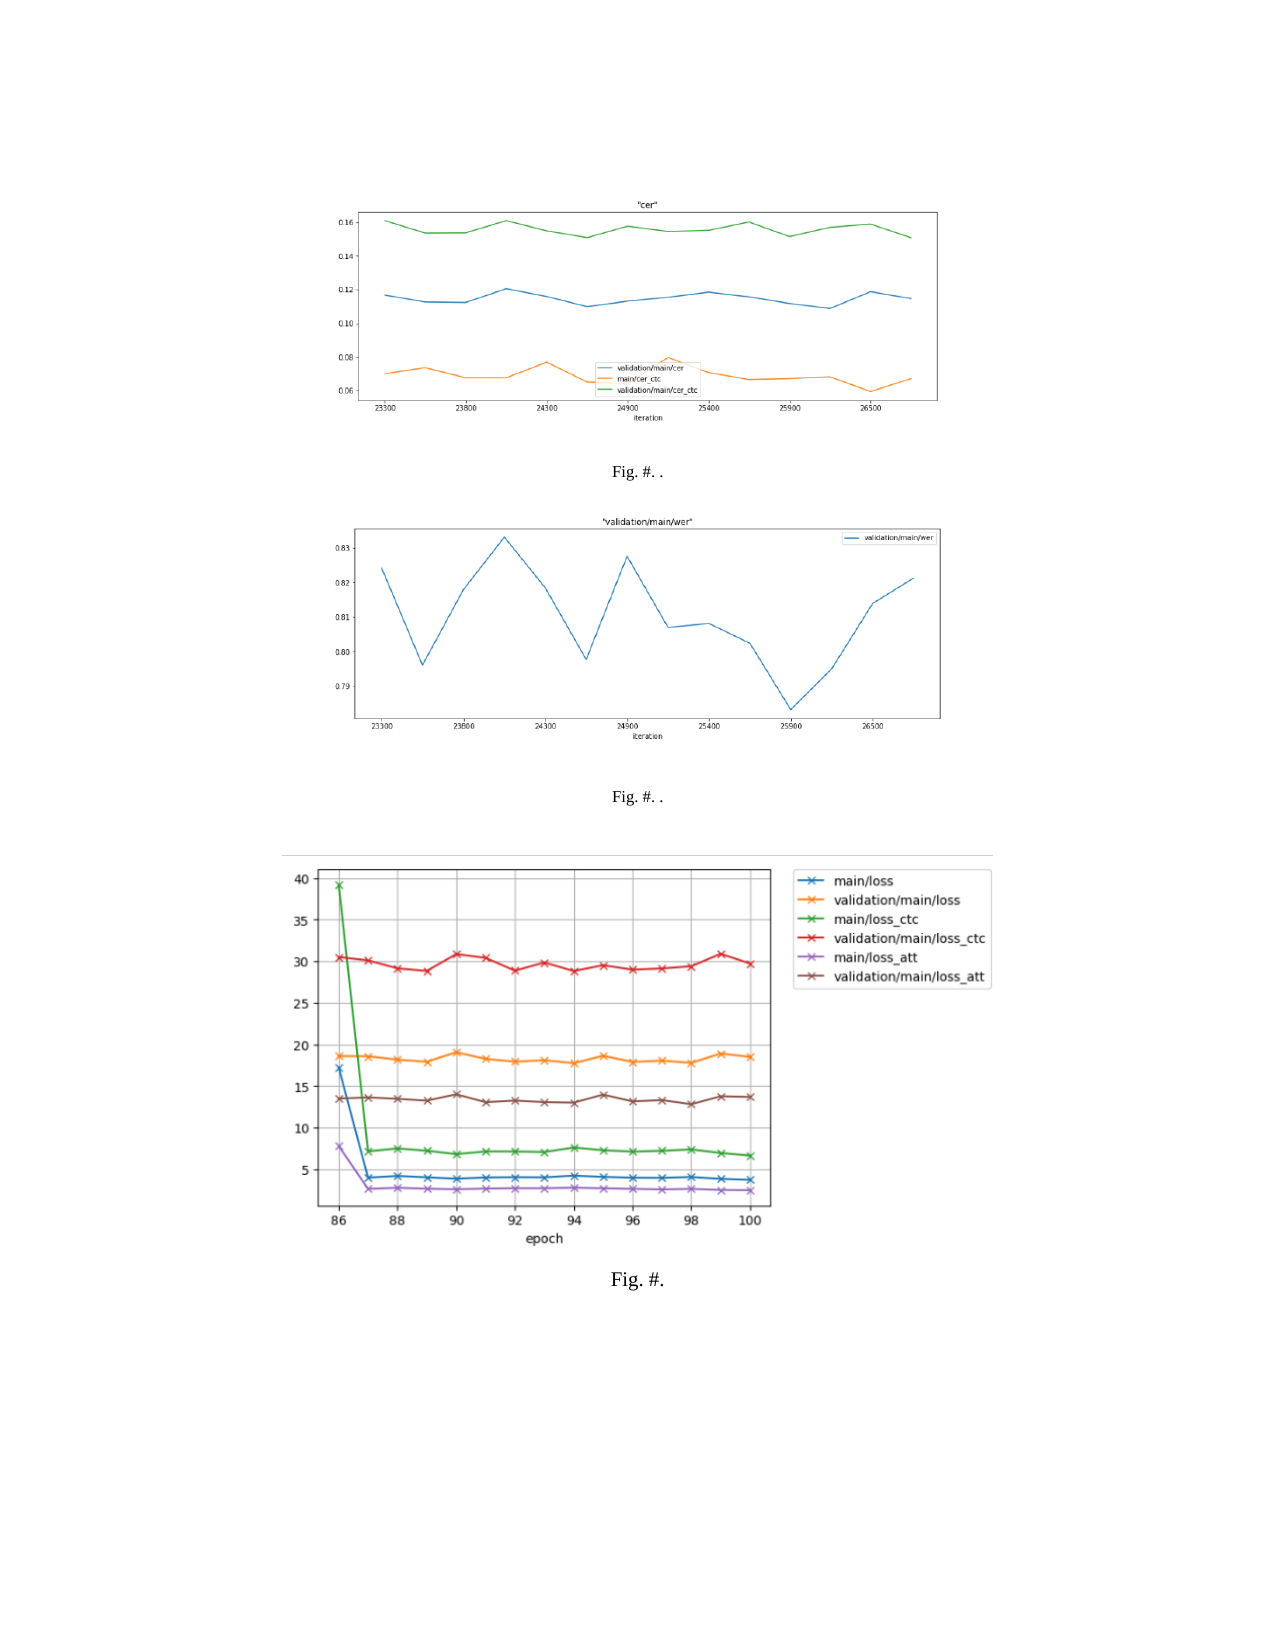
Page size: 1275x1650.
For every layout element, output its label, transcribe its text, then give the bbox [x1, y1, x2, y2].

text Fig. #. . [244, 787, 1031, 806]
picture [319, 195, 956, 430]
picture [319, 512, 956, 743]
picture [282, 855, 993, 1255]
text Fig. #. [319, 1255, 956, 1291]
text Fig. #. . [244, 461, 1031, 481]
